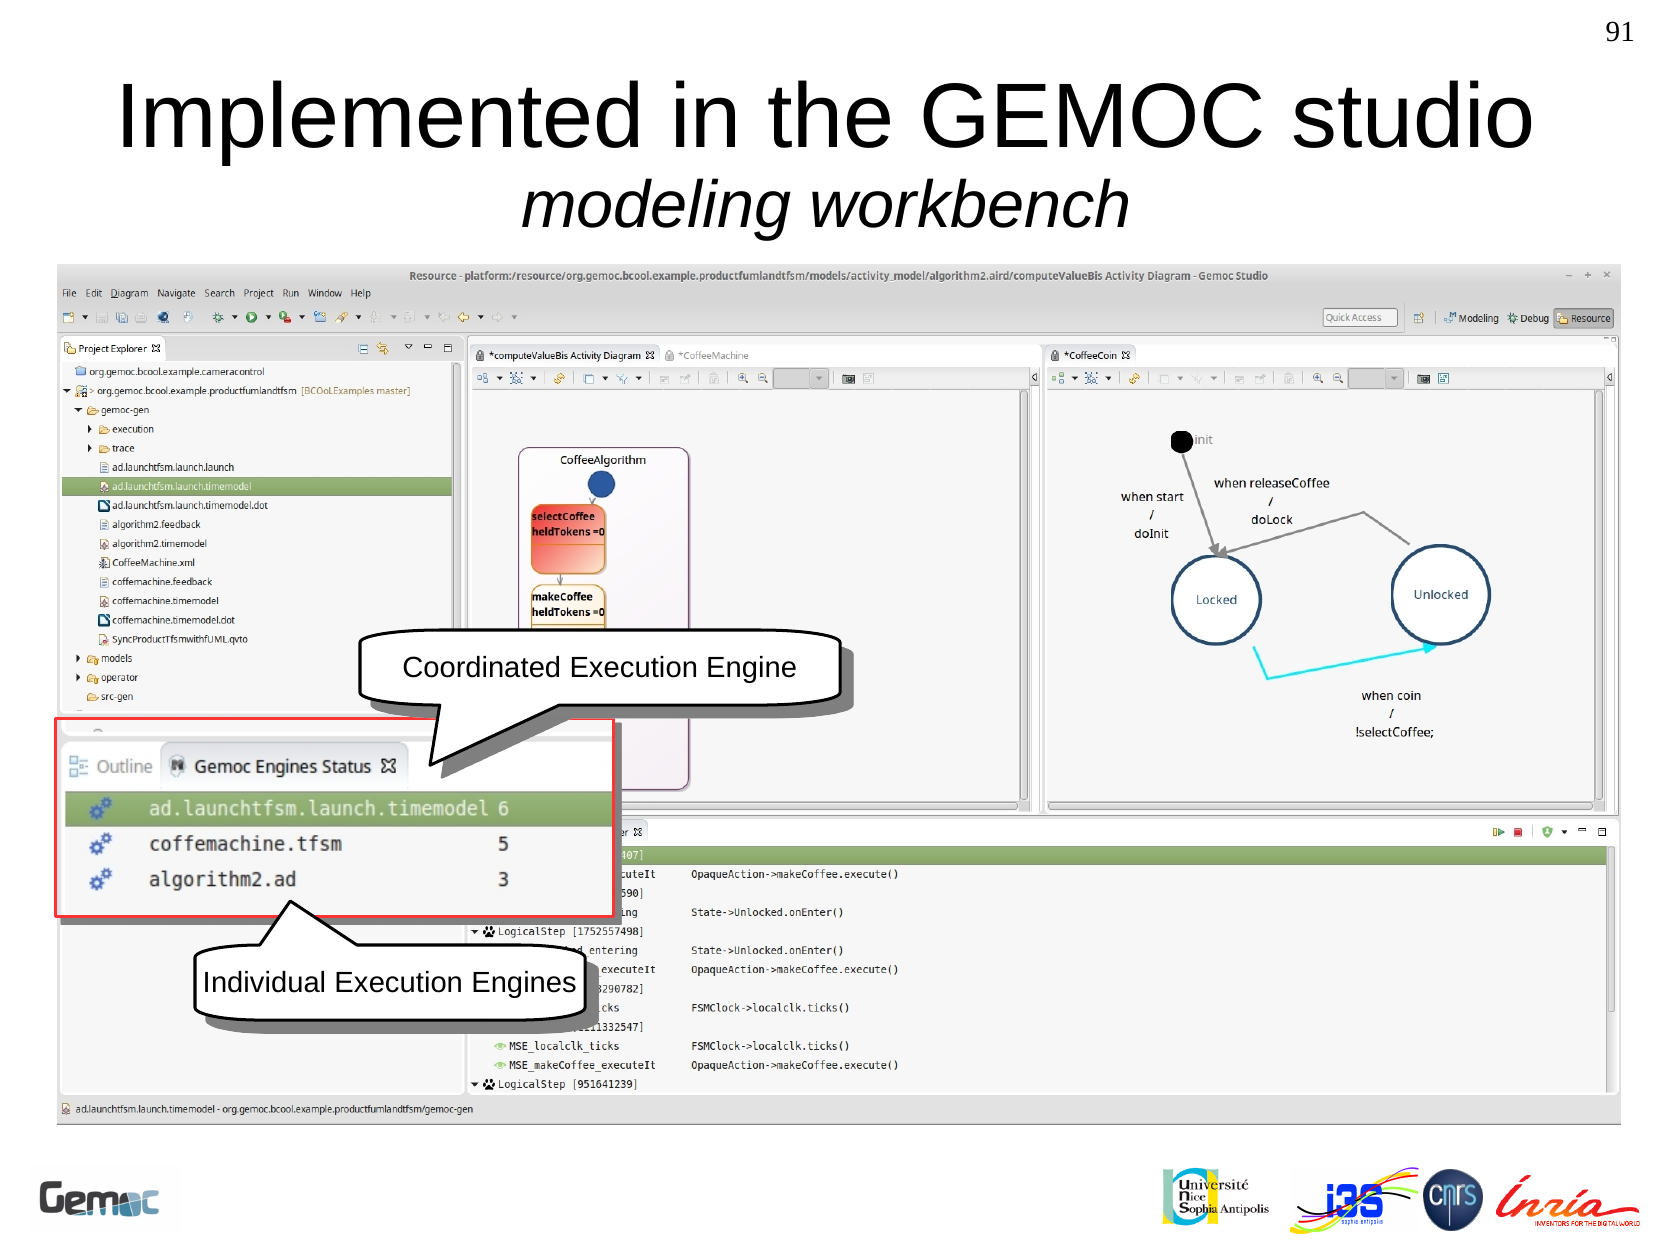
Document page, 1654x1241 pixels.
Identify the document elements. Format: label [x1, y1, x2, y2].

picture [318, 726, 619, 922]
text_box [195, 901, 586, 1021]
picture [57, 264, 1621, 1126]
picture [1137, 1150, 1647, 1241]
text_box [360, 630, 841, 766]
picture [64, 918, 277, 922]
picture [57, 720, 613, 916]
title [82, 49, 1571, 257]
